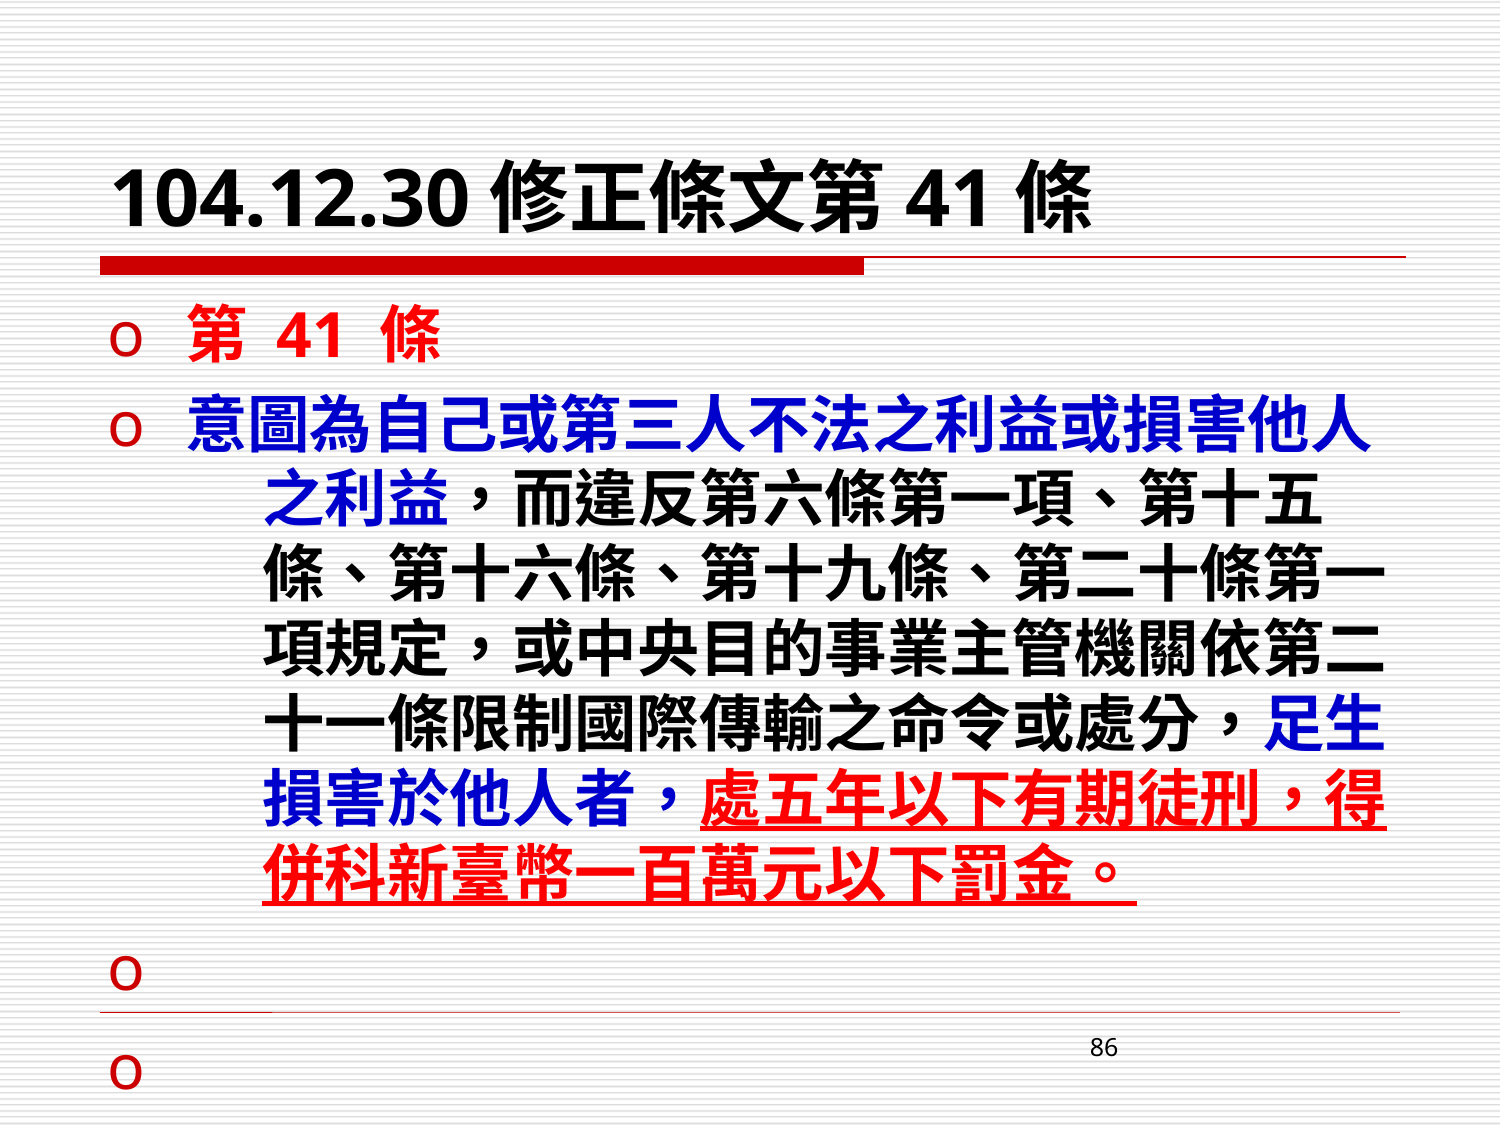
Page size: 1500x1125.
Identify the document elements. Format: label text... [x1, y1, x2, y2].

list 第 41 條 意圖為自己或第三人不法之利益或損害他人之利益，而違反第六條第一項、第十五條、第十六條、第十九條、第二十條第一項規定，或中央目的事業主管機關依第二十一條限制國際傳輸之命令或處分，足生損害於他人者，處五年以下有期徒刑，得併科新臺幣一百萬元以下罰金。 [92, 287, 1406, 988]
text_box [1074, 1024, 1400, 1103]
title 104.12.30修正條文第41條 [94, 50, 1407, 250]
